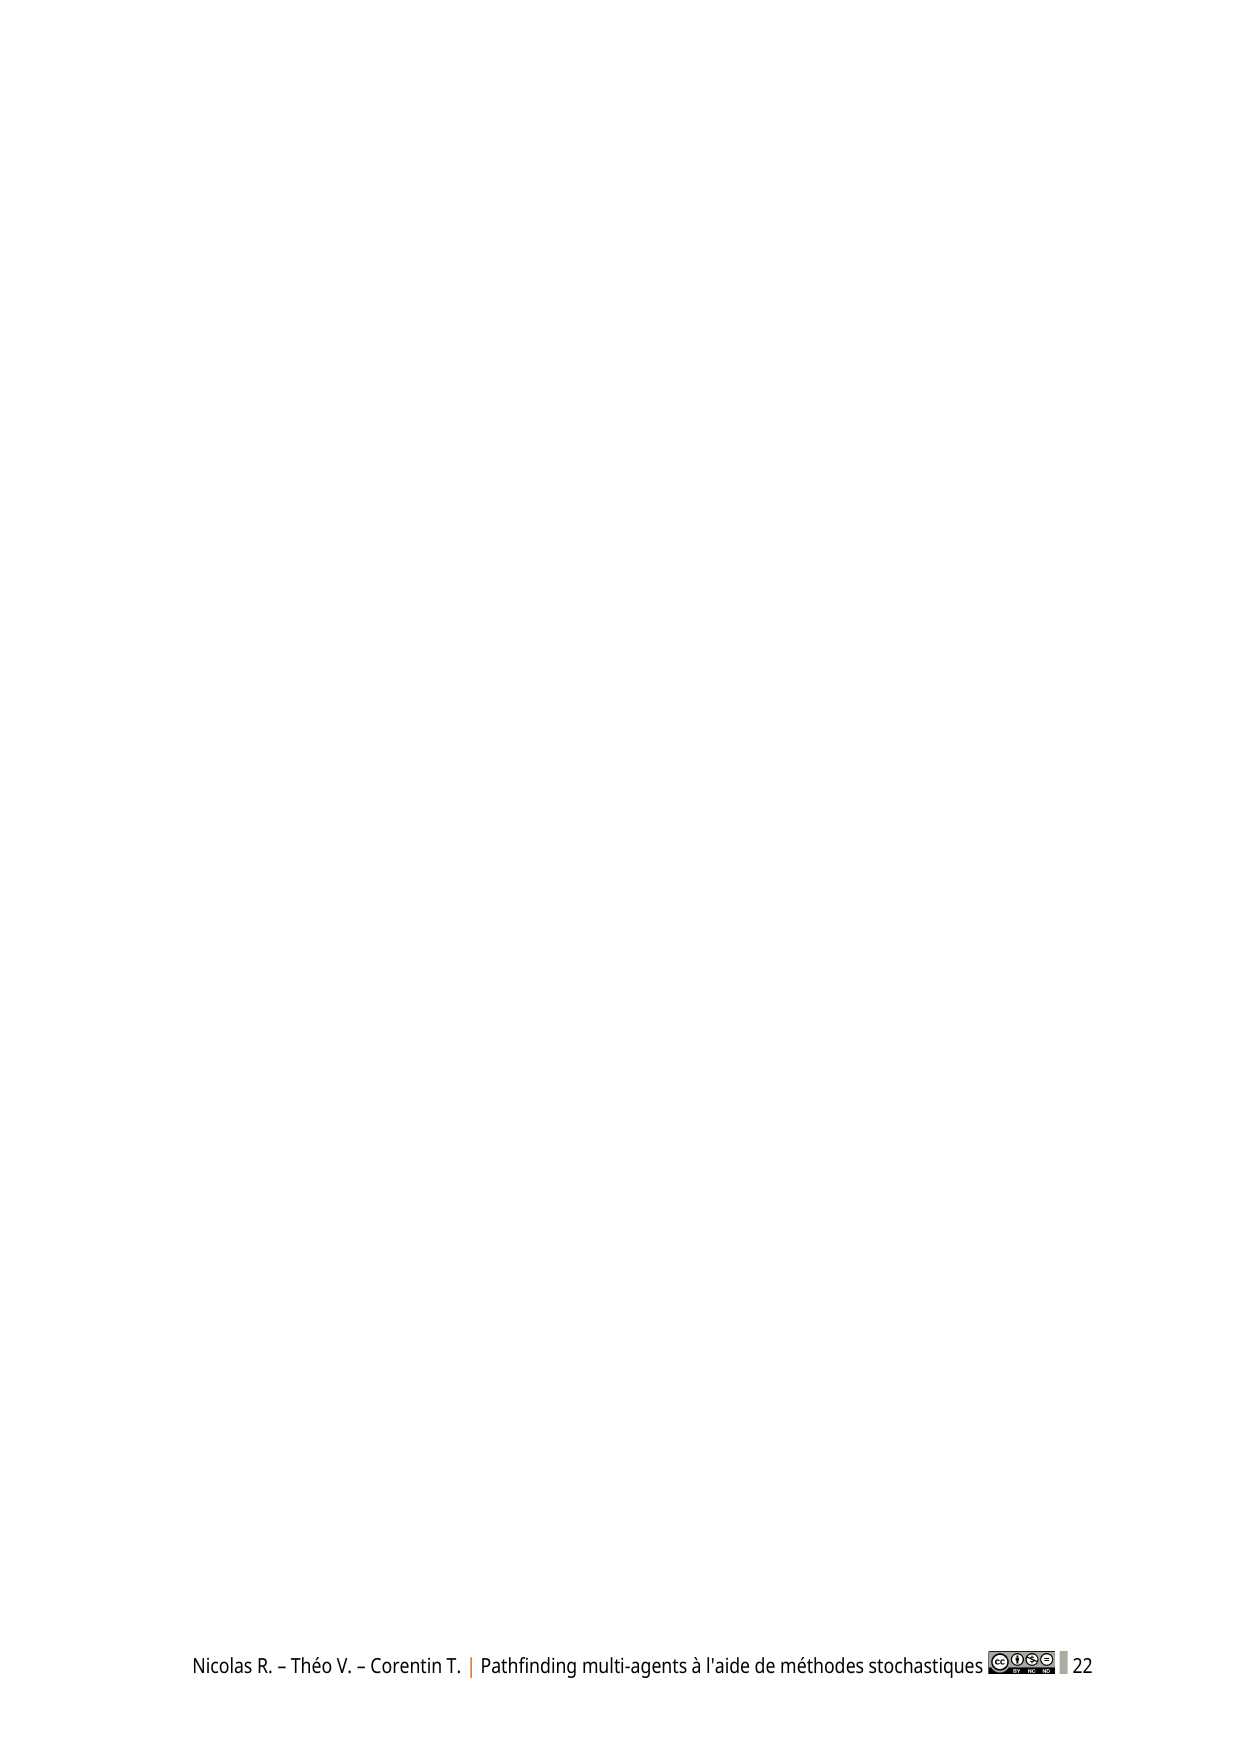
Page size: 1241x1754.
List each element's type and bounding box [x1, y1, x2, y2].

picture [1059, 1651, 1068, 1674]
picture [988, 1651, 1055, 1674]
